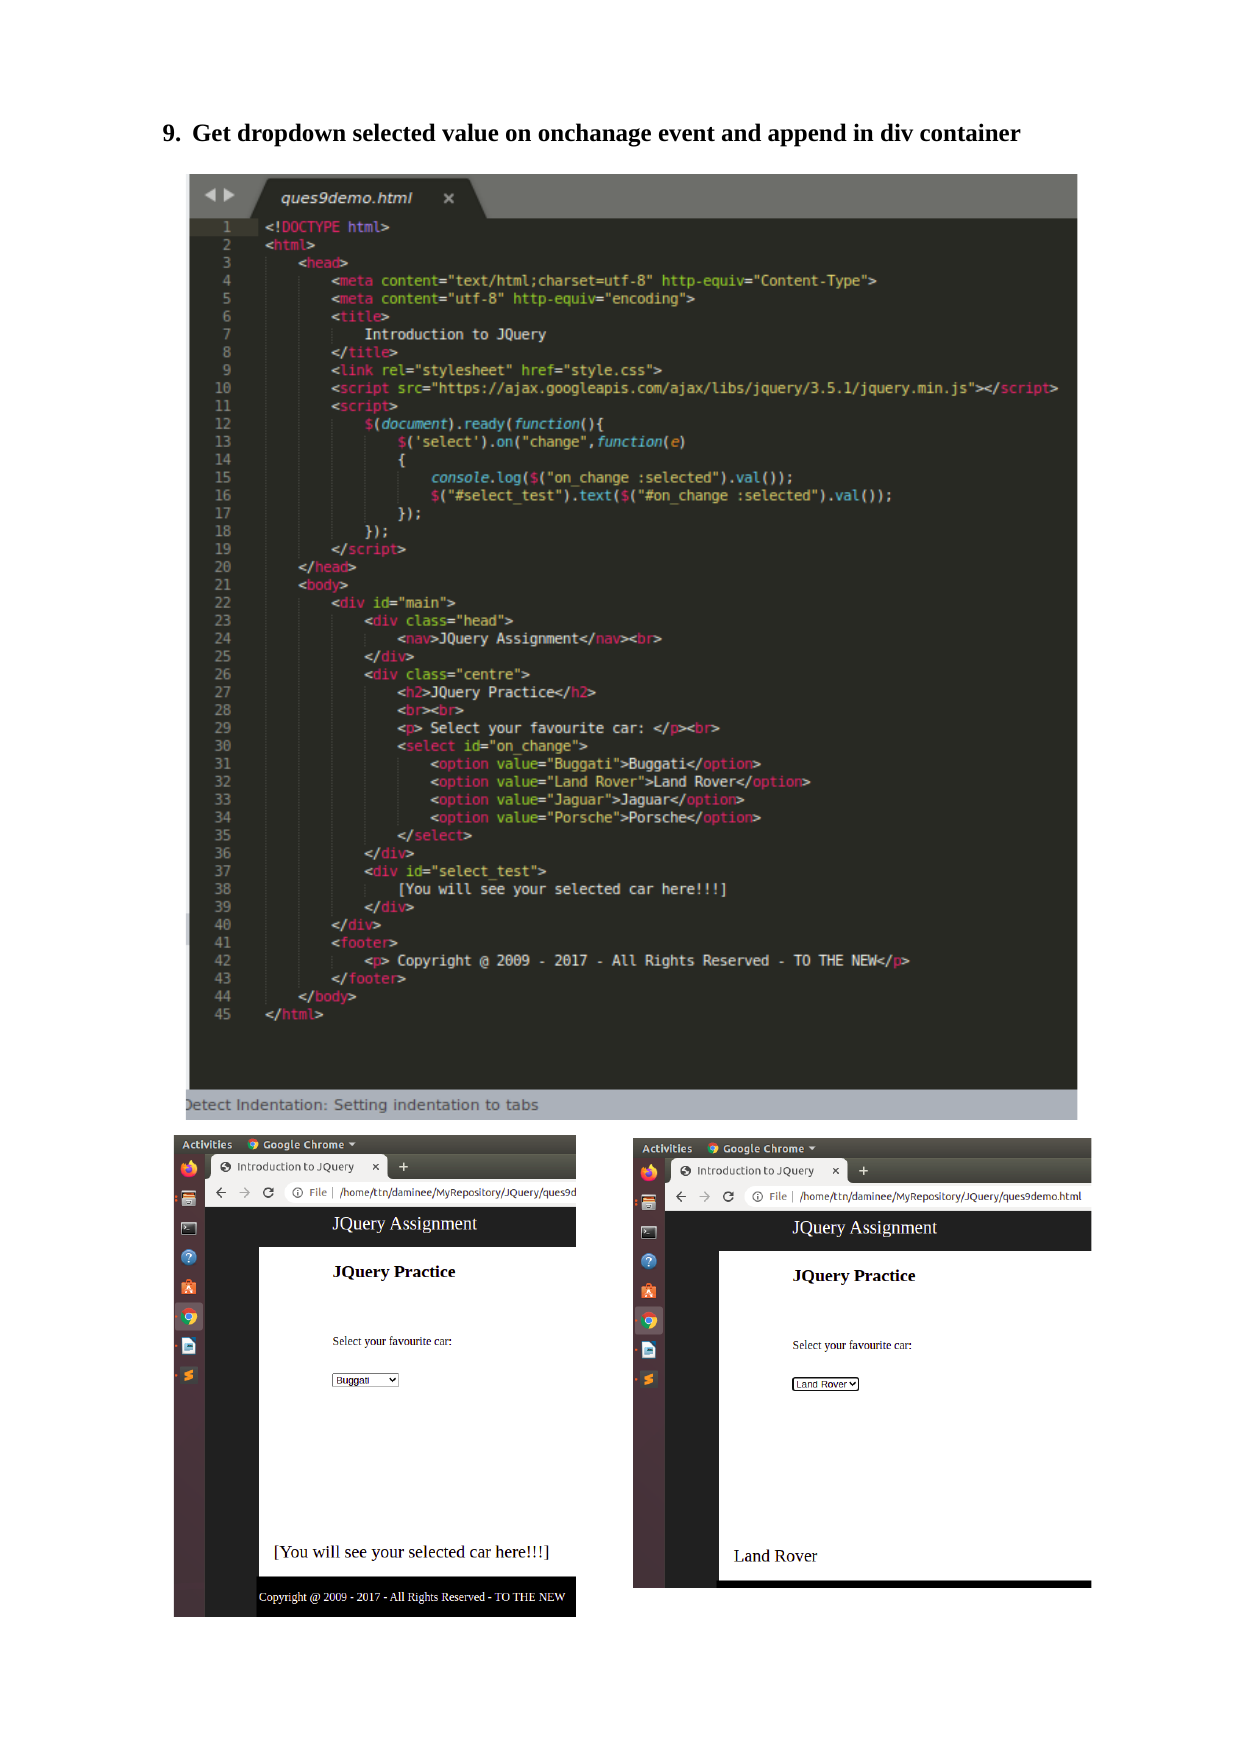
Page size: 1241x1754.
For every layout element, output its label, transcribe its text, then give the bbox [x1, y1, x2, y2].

picture [185, 174, 1009, 1120]
list Get dropdown selected value on onchanage event and append in div container [162, 118, 1122, 147]
